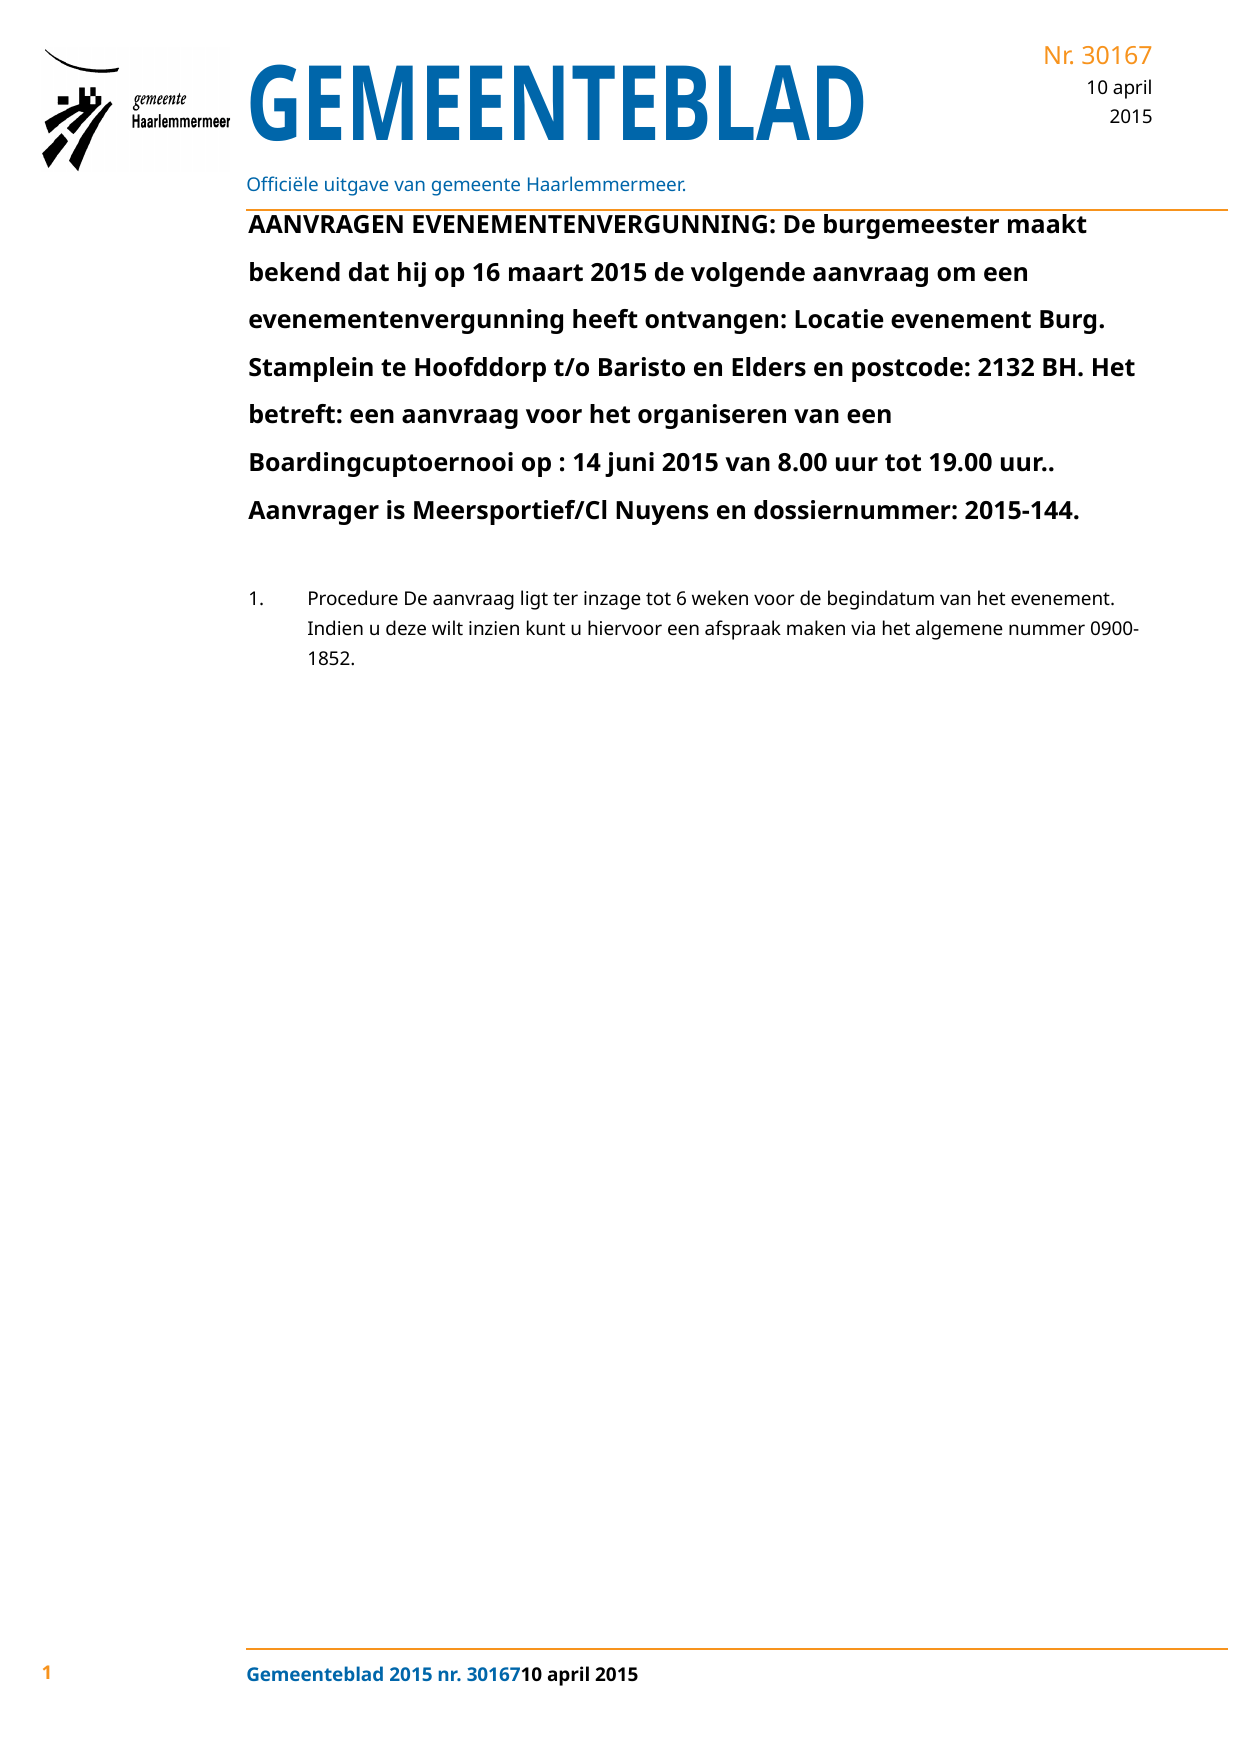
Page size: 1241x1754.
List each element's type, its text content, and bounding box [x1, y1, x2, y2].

list Procedure De aanvraag ligt ter inzage tot 6 weken voor de begindatum van het evenement. Indien u deze wilt inzien kunt u hiervoor een afspraak maken via het algemene nummer 0900-1852. [248, 586, 1152, 670]
picture [41, 47, 231, 172]
text AANVRAGEN EVENEMENTENVERGUNNING: De burgemeester maakt bekend dat hij op 16 maart 2015 de volgende aanvraag om een evenementenvergunning heeft ontvangen: Locatie evenement Burg. Stamplein te Hoofddorp t/o Baristo en Elders en postcode: 2132 BH. Het betreft: een aanvraag voor het organiseren van een Boardingcuptoernooi op : 14 juni 2015 van 8.00 uur tot 19.00 uur.. Aanvrager is Meersportief/Cl Nuyens en dossiernummer: 2015-144. [248, 211, 1152, 526]
